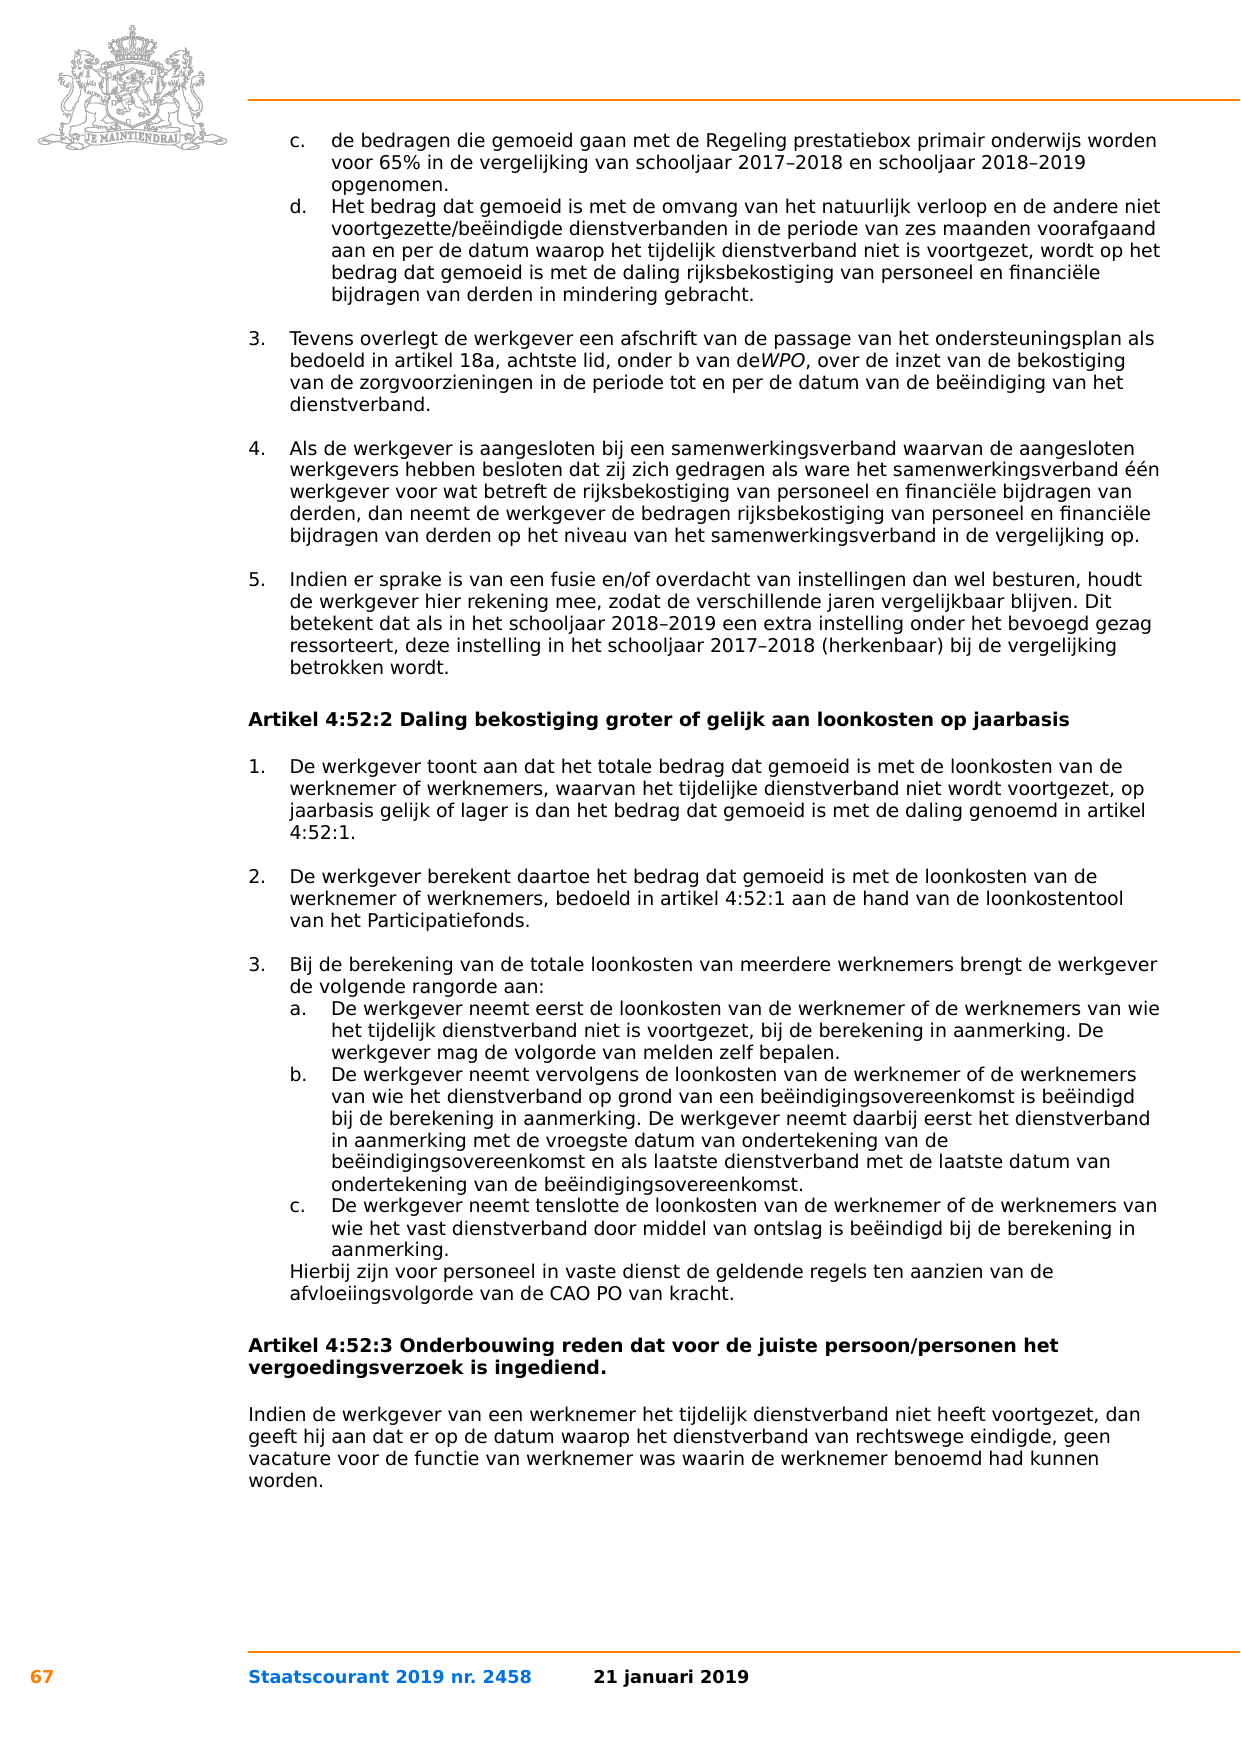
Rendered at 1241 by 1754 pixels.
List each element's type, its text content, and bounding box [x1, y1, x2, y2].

picture [38, 25, 227, 150]
subtitle Artikel 4:52:2 Daling bekostiging groter of gelijk aan loonkosten op jaarbasis [248, 709, 1163, 731]
text 4. Als de werkgever is aangesloten bij een samenwerkingsverband waarvan de aangesloten werkgevers hebben besloten dat zij zich gedragen als ware het samenwerkingsverband één werkgever voor wat betreft de rijksbekostiging van personeel en financiële bijdragen van derden, dan neemt de werkgever de bedragen rijksbekostiging van personeel en financiële bijdragen van derden op het niveau van het samenwerkingsverband in de vergelijking op. [248, 437, 1163, 547]
text c. De werkgever neemt tenslotte de loonkosten van de werknemer of de werknemers van wie het vast dienstverband door middel van ontslag is beëindigd bij de berekening in aanmerking. [289, 1195, 1163, 1261]
text a. De werkgever neemt eerst de loonkosten van de werknemer of de werknemers van wie het tijdelijk dienstverband niet is voortgezet, bij de berekening in aanmerking. De werkgever mag de volgorde van melden zelf bepalen. [289, 998, 1163, 1063]
text Indien de werkgever van een werknemer het tijdelijk dienstverband niet heeft voortgezet, dan geeft hij aan dat er op de datum waarop het dienstverband van rechtswege eindigde, geen vacature voor de functie van werknemer was waarin de werknemer benoemd had kunnen worden. [248, 1404, 1163, 1492]
text Hierbij zijn voor personeel in vaste dienst de geldende regels ten aanzien van de afvloeiingsvolgorde van de CAO PO van kracht. [289, 1261, 1163, 1305]
text c. de bedragen die gemoeid gaan met de Regeling prestatiebox primair onderwijs worden voor 65% in de vergelijking van schooljaar 2017–2018 en schooljaar 2018–2019 opgenomen. [289, 130, 1163, 196]
text 2. De werkgever berekent daartoe het bedrag dat gemoeid is met de loonkosten van de werknemer of werknemers, bedoeld in artikel 4:52:1 aan de hand van de loonkostentool van het Participatiefonds. [248, 866, 1163, 932]
text d. Het bedrag dat gemoeid is met de omvang van het natuurlijk verloop en de andere niet voortgezette/beëindigde dienstverbanden in de periode van zes maanden voorafgaand aan en per de datum waarop het tijdelijk dienstverband niet is voortgezet, wordt op het bedrag dat gemoeid is met de daling rijksbekostiging van personeel en financiële bijdragen van derden in mindering gebracht. [289, 196, 1163, 306]
text 5. Indien er sprake is van een fusie en/of overdacht van instellingen dan wel besturen, houdt de werkgever hier rekening mee, zodat de verschillende jaren vergelijkbaar blijven. Dit betekent dat als in het schooljaar 2018–2019 een extra instelling onder het bevoegd gezag ressorteert, deze instelling in het schooljaar 2017–2018 (herkenbaar) bij de vergelijking betrokken wordt. [248, 569, 1163, 679]
text 3. Tevens overlegt de werkgever een afschrift van de passage van het ondersteuningsplan als bedoeld in artikel 18a, achtste lid, onder b van deWPO, over de inzet van de bekostiging van de zorgvoorzieningen in de periode tot en per de datum van de beëindiging van het dienstverband. [248, 328, 1163, 416]
text 1. De werkgever toont aan dat het totale bedrag dat gemoeid is met de loonkosten van de werknemer of werknemers, waarvan het tijdelijke dienstverband niet wordt voortgezet, op jaarbasis gelijk of lager is dan het bedrag dat gemoeid is met de daling genoemd in artikel 4:52:1. [248, 756, 1163, 844]
text b. De werkgever neemt vervolgens de loonkosten van de werknemer of de werknemers van wie het dienstverband op grond van een beëindigingsovereenkomst is beëindigd bij de berekening in aanmerking. De werkgever neemt daarbij eerst het dienstverband in aanmerking met de vroegste datum van ondertekening van de beëindigingsovereenkomst en als laatste dienstverband met de laatste datum van ondertekening van de beëindigingsovereenkomst. [289, 1063, 1163, 1195]
subtitle Artikel 4:52:3 Onderbouwing reden dat voor de juiste persoon/personen het vergoedingsverzoek is ingediend. [248, 1335, 1163, 1379]
text 3. Bij de berekening van de totale loonkosten van meerdere werknemers brengt de werkgever de volgende rangorde aan: [248, 954, 1163, 998]
